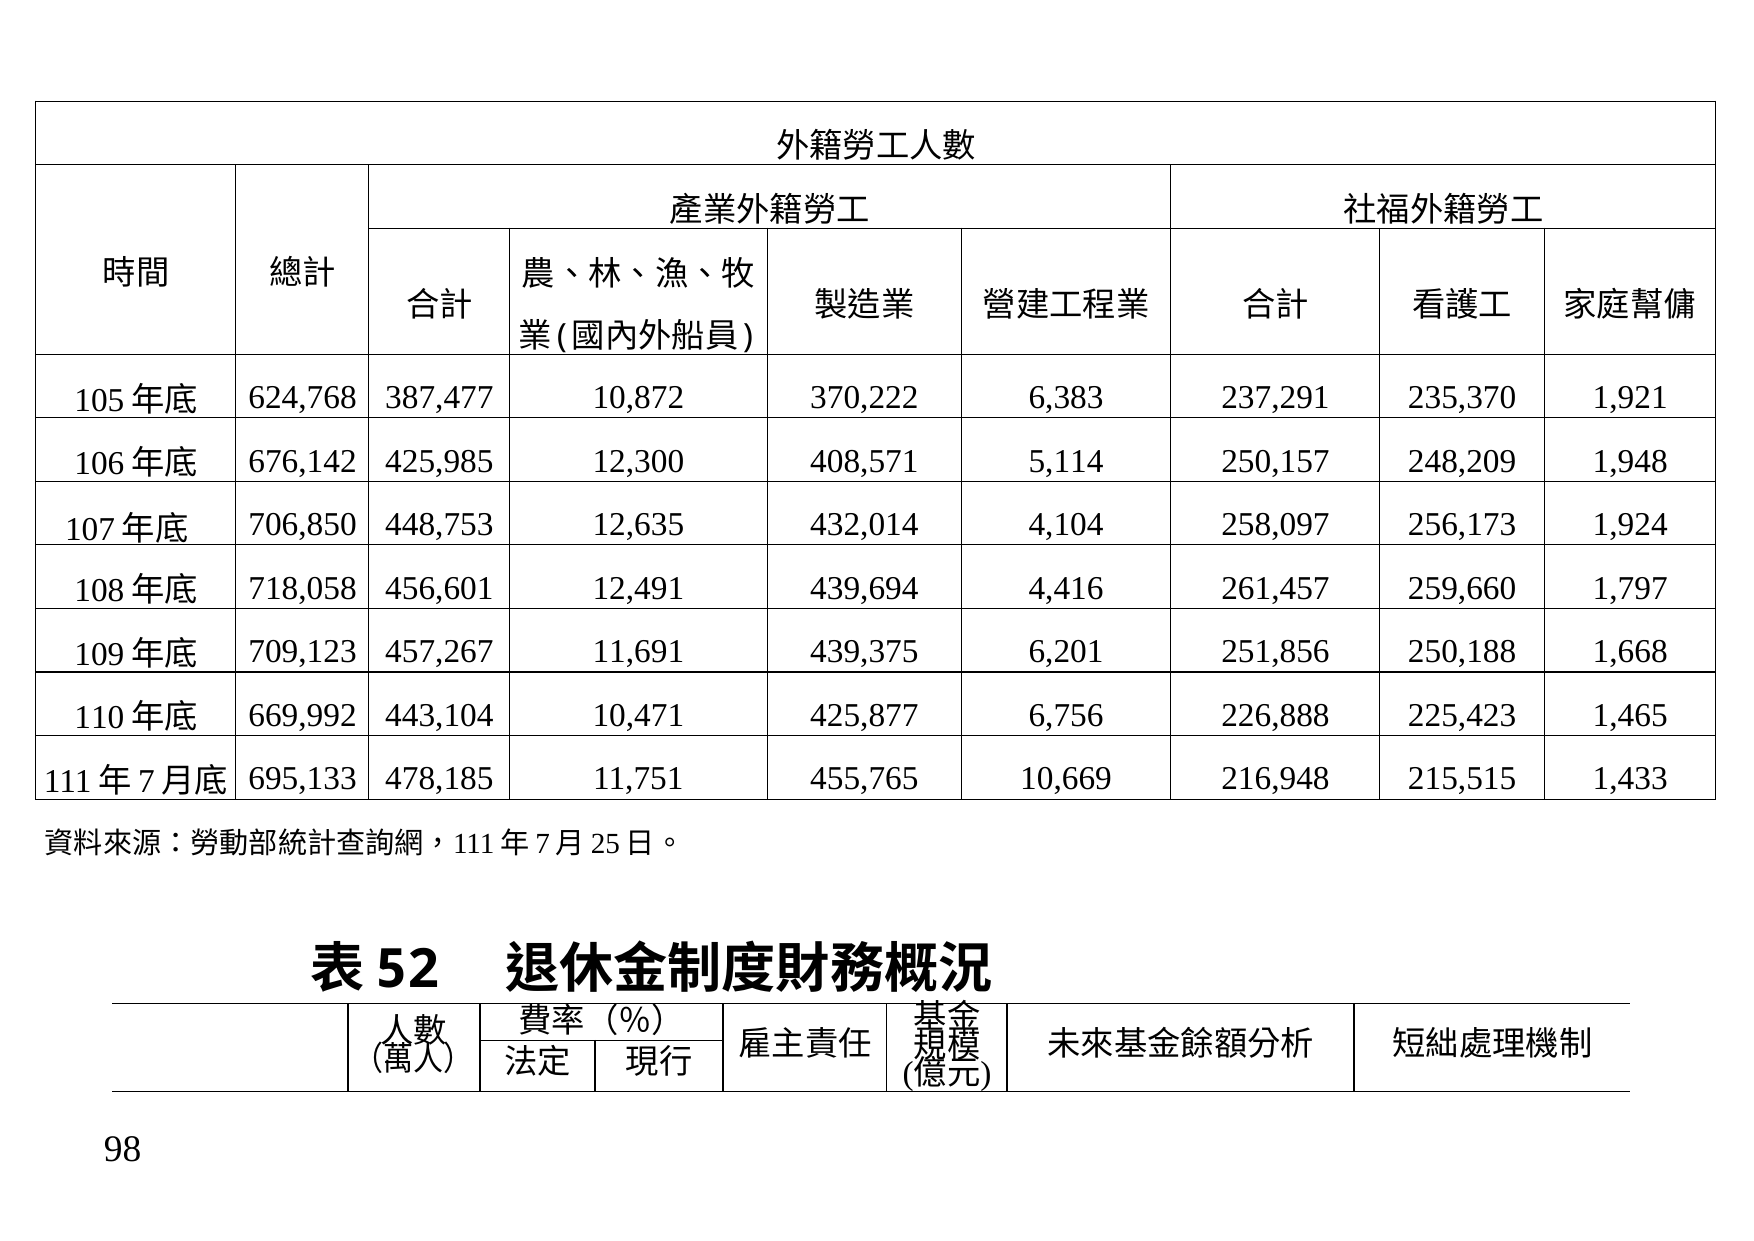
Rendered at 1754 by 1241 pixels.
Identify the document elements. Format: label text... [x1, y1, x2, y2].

table_cell 合計 [369, 229, 509, 354]
table_header 基金 規模 (億元) [887, 1004, 1006, 1091]
table_header 短絀處理機制 [1355, 1004, 1630, 1091]
table_cell 425,877 [768, 673, 961, 735]
table_cell 法定 [481, 1041, 594, 1091]
table_cell 10,471 [510, 673, 767, 735]
table_cell 455,765 [768, 736, 961, 798]
table_cell 111年7月底 [36, 736, 235, 798]
table_cell 226,888 [1171, 673, 1379, 735]
table_cell 12,491 [510, 545, 767, 608]
table_cell 478,185 [369, 736, 509, 798]
table_cell 看護工 [1380, 229, 1544, 354]
table_cell 1,797 [1545, 545, 1715, 608]
table_cell 5,114 [962, 418, 1170, 481]
table_cell 109年底 [36, 609, 235, 671]
table_cell 258,097 [1171, 482, 1379, 544]
table_cell 6,201 [962, 609, 1170, 671]
table_cell 439,694 [768, 545, 961, 608]
table_cell 營建工程業 [962, 229, 1170, 354]
table_cell 家庭幫傭 [1545, 229, 1715, 354]
table_cell 合計 [1171, 229, 1379, 354]
table_cell 709,123 [236, 609, 368, 671]
table_cell 106年底 [36, 418, 235, 481]
table_cell 6,383 [962, 355, 1170, 417]
table_cell 4,416 [962, 545, 1170, 608]
table_cell 4,104 [962, 482, 1170, 544]
table_cell 624,768 [236, 355, 368, 417]
table_cell 237,291 [1171, 355, 1379, 417]
table_cell 261,457 [1171, 545, 1379, 608]
table_cell 110年底 [36, 673, 235, 735]
table_cell 408,571 [768, 418, 961, 481]
table_cell 250,157 [1171, 418, 1379, 481]
table_header 雇主責任 [724, 1004, 886, 1091]
table_cell 11,751 [510, 736, 767, 798]
table_cell 外籍勞工人數 [36, 102, 1715, 164]
table_cell 248,209 [1380, 418, 1544, 481]
table_cell 250,188 [1380, 609, 1544, 671]
table_cell 456,601 [369, 545, 509, 608]
table_cell 6,756 [962, 673, 1170, 735]
table_cell 現行 [596, 1041, 722, 1091]
table_cell 社福外籍勞工 [1171, 165, 1715, 228]
table_cell 215,515 [1380, 736, 1544, 798]
table_cell 718,058 [236, 545, 368, 608]
table_cell 1,924 [1545, 482, 1715, 544]
table_header 未來基金餘額分析 [1008, 1004, 1353, 1091]
text 表52 退休金制度財務概況 [103, 924, 1639, 1003]
table_cell 370,222 [768, 355, 961, 417]
table_cell 製造業 [768, 229, 961, 354]
table_cell 1,465 [1545, 673, 1715, 735]
table_cell 432,014 [768, 482, 961, 544]
table_cell 1,668 [1545, 609, 1715, 671]
table_cell 669,992 [236, 673, 368, 735]
table_cell 259,660 [1380, 545, 1544, 608]
table_cell 706,850 [236, 482, 368, 544]
table_header 人數 （萬人） [349, 1004, 479, 1091]
table_cell 676,142 [236, 418, 368, 481]
table_cell 439,375 [768, 609, 961, 671]
table_cell 235,370 [1380, 355, 1544, 417]
table_cell 總計 [236, 165, 368, 354]
table_cell 10,669 [962, 736, 1170, 798]
table_cell 11,691 [510, 609, 767, 671]
table_cell 387,477 [369, 355, 509, 417]
table_cell 產業外籍勞工 [369, 165, 1170, 228]
table_cell 695,133 [236, 736, 368, 798]
table_cell 107年底 [36, 482, 235, 544]
text 資料來源：勞動部統計查詢網，111年7月25日。 [44, 800, 1639, 862]
table_cell 425,985 [369, 418, 509, 481]
table_cell 256,173 [1380, 482, 1544, 544]
table_cell 457,267 [369, 609, 509, 671]
table_cell 農、林、漁、牧業(國內外船員) [510, 229, 767, 354]
table_cell 108年底 [36, 545, 235, 608]
table_cell 10,872 [510, 355, 767, 417]
table_cell 448,753 [369, 482, 509, 544]
table_cell 12,635 [510, 482, 767, 544]
table_cell 225,423 [1380, 673, 1544, 735]
table_cell 251,856 [1171, 609, 1379, 671]
table_cell 12,300 [510, 418, 767, 481]
table_cell 時間 [36, 165, 235, 354]
table_header [112, 1004, 347, 1091]
table_cell 443,104 [369, 673, 509, 735]
table_cell 1,921 [1545, 355, 1715, 417]
table_cell 1,948 [1545, 418, 1715, 481]
table_header 費率（％） [481, 1004, 722, 1040]
table_cell 1,433 [1545, 736, 1715, 798]
table_cell 105年底 [36, 355, 235, 417]
table_cell 216,948 [1171, 736, 1379, 798]
